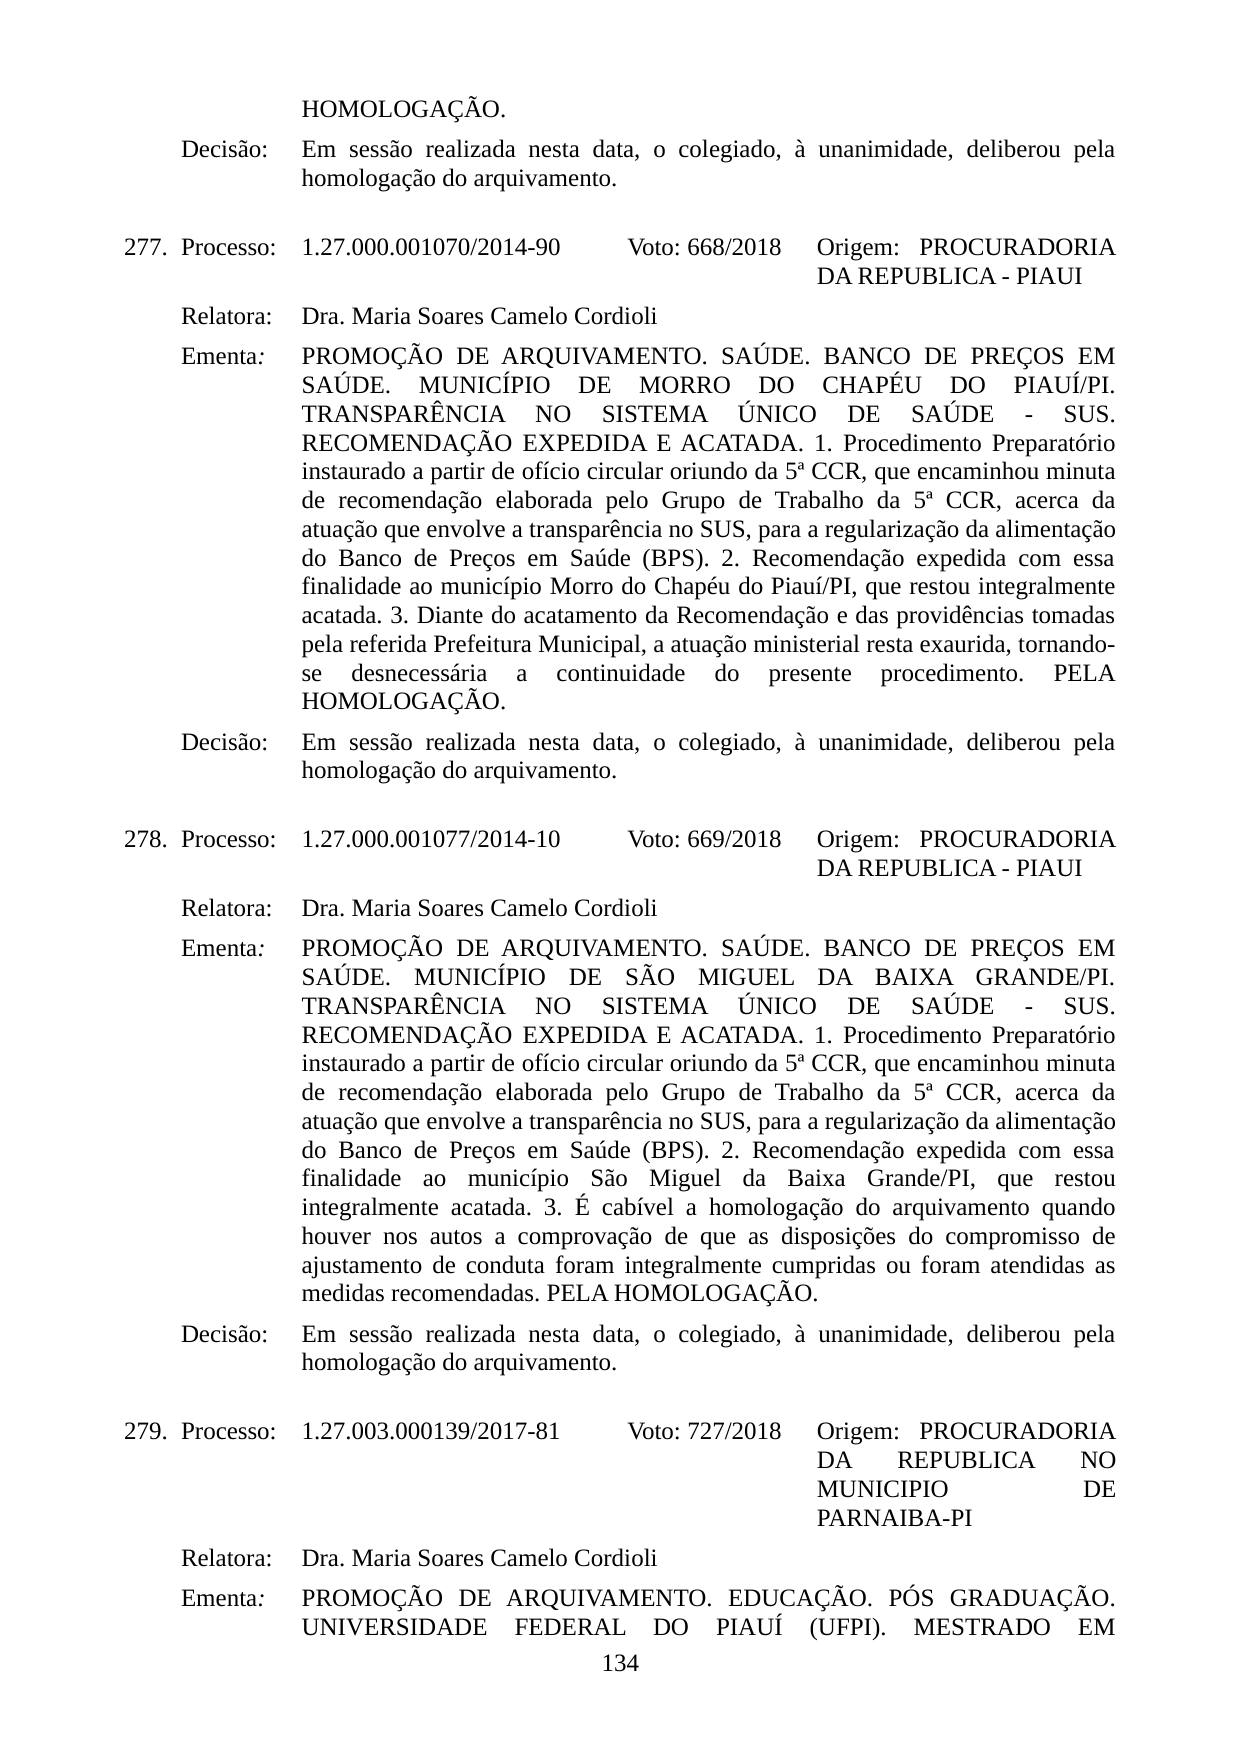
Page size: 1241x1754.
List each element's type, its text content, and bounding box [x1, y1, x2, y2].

table_cell Ementa: [175, 336, 296, 721]
table_cell Ementa: [175, 1577, 296, 1646]
table_header 279. [118, 1411, 175, 1537]
table_cell [118, 888, 175, 928]
table_cell [118, 1537, 175, 1577]
table_cell Relatora: [175, 888, 296, 928]
table_cell Dra. Maria Soares Camelo Cordioli [296, 888, 1122, 928]
table_cell [118, 1577, 175, 1646]
table_cell Decisão: [175, 721, 296, 790]
table_cell [175, 89, 296, 129]
table_cell PROMOÇÃO DE ARQUIVAMENTO. EDUCAÇÃO. PÓS GRADUAÇÃO. UNIVERSIDADE FEDERAL DO PIAUÍ (UFPI). MESTRADO EM [296, 1577, 1122, 1646]
table_cell Em sessão realizada nesta data, o colegiado, à unanimidade, deliberou pela homologação do arquivamento. [296, 129, 1122, 198]
table_header Processo: [175, 226, 296, 295]
table_cell [118, 336, 175, 721]
table_cell Dra. Maria Soares Camelo Cordioli [296, 295, 1122, 336]
table_header 1.27.000.001077/2014-10 [296, 819, 621, 887]
table_header 278. [118, 819, 175, 887]
table_header 277. [118, 226, 175, 295]
table_cell PROMOÇÃO DE ARQUIVAMENTO. SAÚDE. BANCO DE PREÇOS EM SAÚDE. MUNICÍPIO DE MORRO DO CHAPÉU DO PIAUÍ/PI. TRANSPARÊNCIA NO SISTEMA ÚNICO DE SAÚDE - SUS. RECOMENDAÇÃO EXPEDIDA E ACATADA. 1. Procedimento Preparatório instaurado a partir de ofício circular oriundo da 5ª CCR, que encaminhou minuta de recomendação elaborada pelo Grupo de Trabalho da 5ª CCR, acerca da atuação que envolve a transparência no SUS, para a regularização da alimentação do Banco de Preços em Saúde (BPS). 2. Recomendação expedida com essa finalidade ao município Morro do Chapéu do Piauí/PI, que restou integralmente acatada. 3. Diante do acatamento da Recomendação e das providências tomadas pela referida Prefeitura Municipal, a atuação ministerial resta exaurida, tornando-se desnecessária a continuidade do presente procedimento. PELA HOMOLOGAÇÃO. [296, 336, 1122, 721]
table_header Processo: [175, 1411, 296, 1537]
table_cell Ementa: [175, 928, 296, 1313]
table_header Voto: 669/2018 [621, 819, 811, 887]
table_cell [118, 721, 175, 790]
table_cell Em sessão realizada nesta data, o colegiado, à unanimidade, deliberou pela homologação do arquivamento. [296, 721, 1122, 790]
table_header Voto: 727/2018 [621, 1411, 811, 1537]
table_header 1.27.003.000139/2017-81 [296, 1411, 621, 1537]
table_cell [118, 129, 175, 198]
table_header Origem: PROCURADORIA DA REPUBLICA - PIAUI [811, 226, 1122, 295]
table_cell HOMOLOGAÇÃO. [296, 89, 1122, 129]
table_cell PROMOÇÃO DE ARQUIVAMENTO. SAÚDE. BANCO DE PREÇOS EM SAÚDE. MUNICÍPIO DE SÃO MIGUEL DA BAIXA GRANDE/PI. TRANSPARÊNCIA NO SISTEMA ÚNICO DE SAÚDE - SUS. RECOMENDAÇÃO EXPEDIDA E ACATADA. 1. Procedimento Preparatório instaurado a partir de ofício circular oriundo da 5ª CCR, que encaminhou minuta de recomendação elaborada pelo Grupo de Trabalho da 5ª CCR, acerca da atuação que envolve a transparência no SUS, para a regularização da alimentação do Banco de Preços em Saúde (BPS). 2. Recomendação expedida com essa finalidade ao município São Miguel da Baixa Grande/PI, que restou integralmente acatada. 3. É cabível a homologação do arquivamento quando houver nos autos a comprovação de que as disposições do compromisso de ajustamento de conduta foram integralmente cumpridas ou foram atendidas as medidas recomendadas. PELA HOMOLOGAÇÃO. [296, 928, 1122, 1313]
table_cell [118, 928, 175, 1313]
table_header Origem: PROCURADORIA DA REPUBLICA NO MUNICIPIO DE PARNAIBA-PI [811, 1411, 1122, 1537]
table_cell Dra. Maria Soares Camelo Cordioli [296, 1537, 1122, 1577]
table_cell [118, 295, 175, 336]
table_cell [118, 1313, 175, 1382]
table_header Origem: PROCURADORIA DA REPUBLICA - PIAUI [811, 819, 1122, 887]
table_cell Decisão: [175, 1313, 296, 1382]
table_cell Relatora: [175, 1537, 296, 1577]
table_header Processo: [175, 819, 296, 887]
table_cell [118, 89, 175, 129]
table_cell Decisão: [175, 129, 296, 198]
table_header Voto: 668/2018 [621, 226, 811, 295]
table_cell Relatora: [175, 295, 296, 336]
table_header 1.27.000.001070/2014-90 [296, 226, 621, 295]
table_cell Em sessão realizada nesta data, o colegiado, à unanimidade, deliberou pela homologação do arquivamento. [296, 1313, 1122, 1382]
